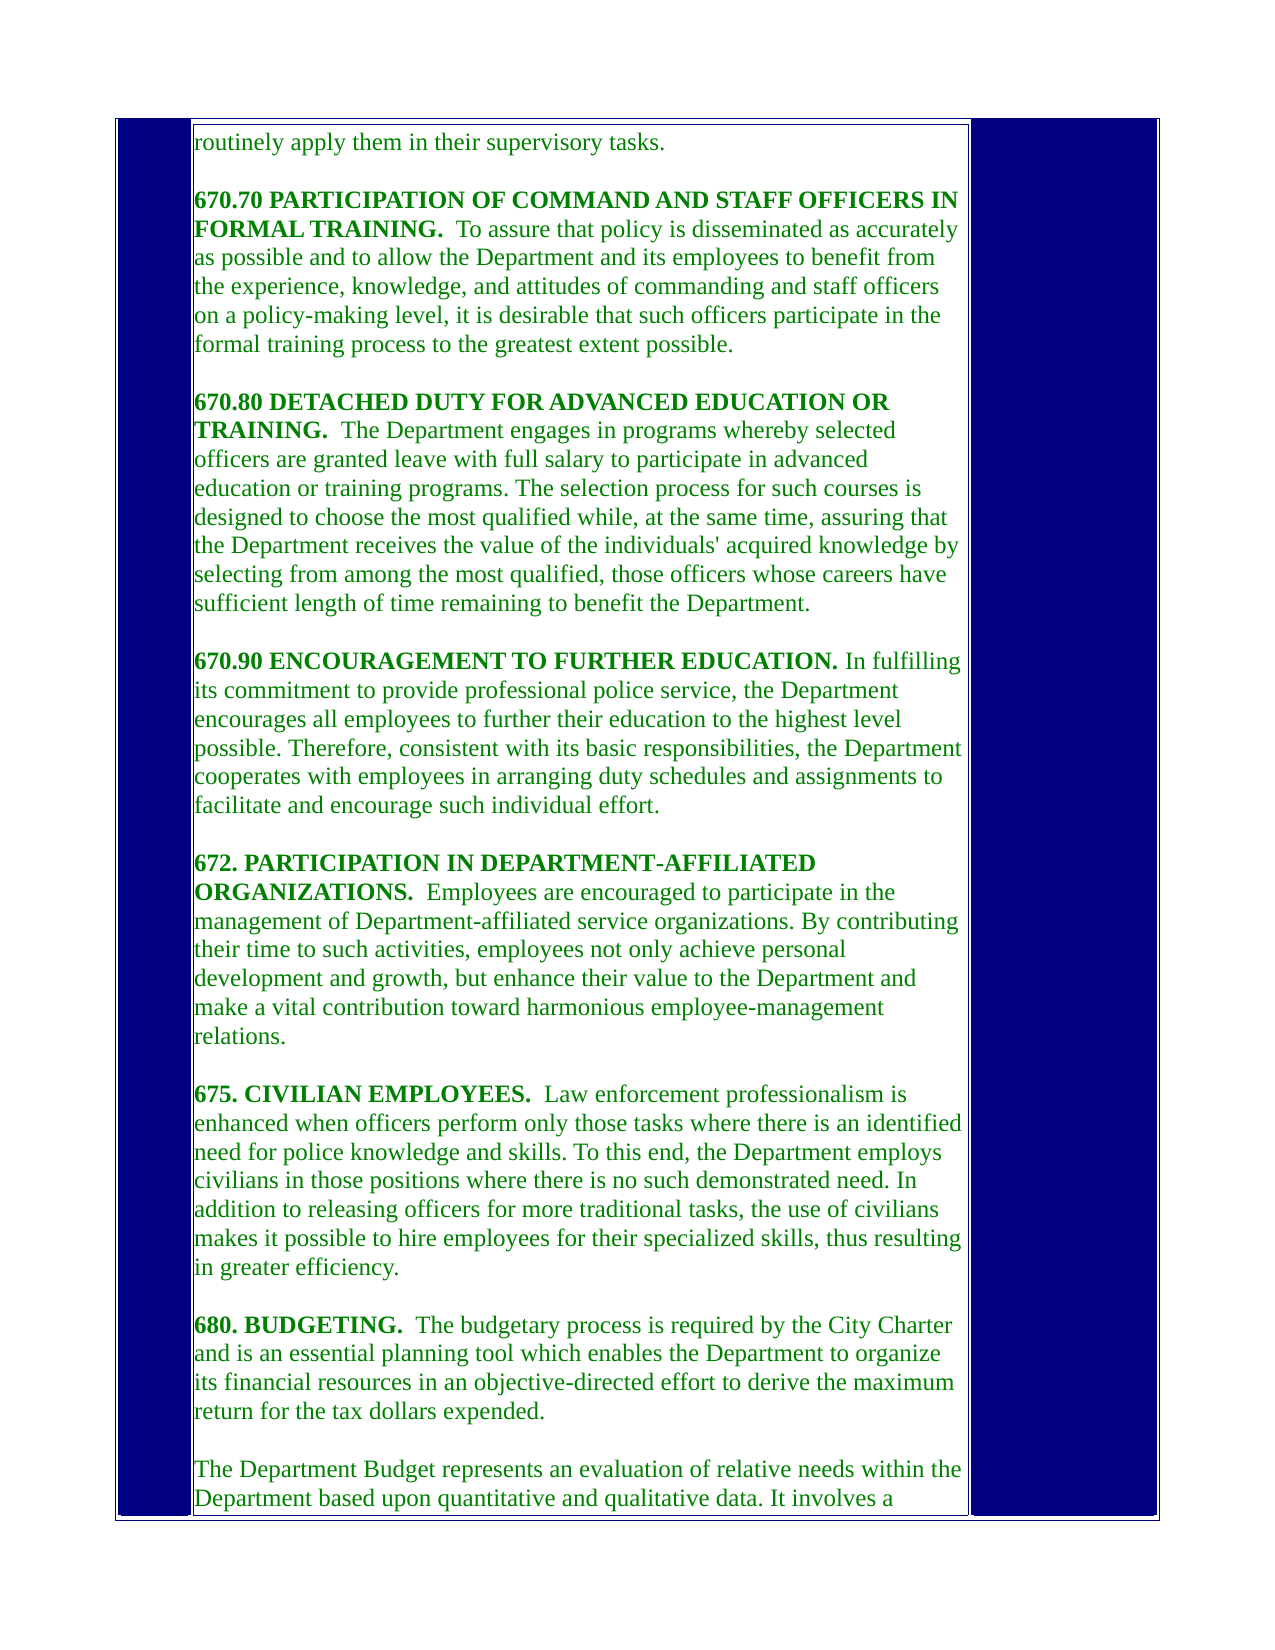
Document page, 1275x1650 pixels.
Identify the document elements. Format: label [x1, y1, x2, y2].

table_header [118, 119, 191, 1515]
table_header [971, 119, 1157, 1515]
table_header [122, 125, 188, 1515]
table_header [975, 125, 1154, 1515]
